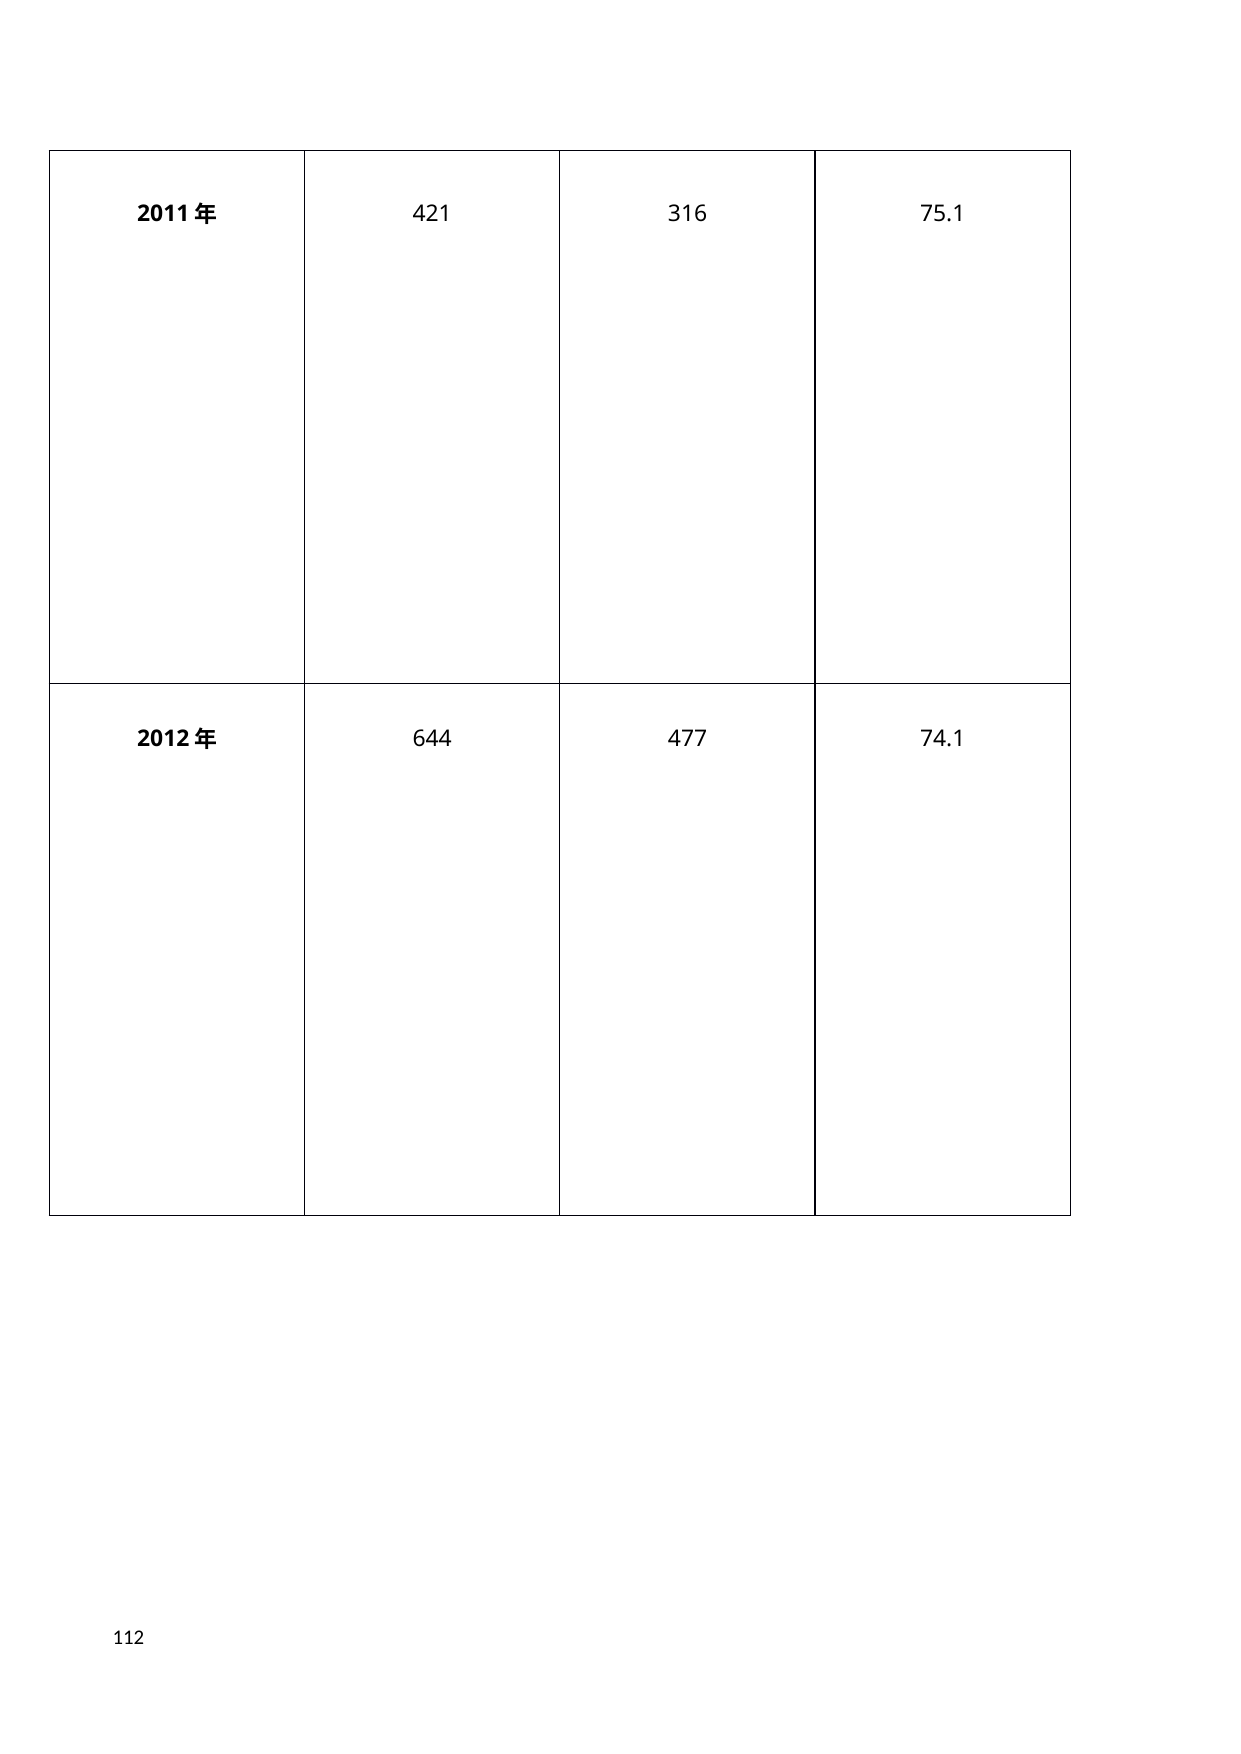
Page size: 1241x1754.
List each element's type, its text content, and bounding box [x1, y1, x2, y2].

table_cell 74.1 [816, 684, 1070, 1215]
table_cell 2011年 [50, 151, 304, 682]
table_cell 75.1 [816, 151, 1070, 682]
table_cell 644 [305, 684, 559, 1215]
table_cell 477 [560, 684, 814, 1215]
table_cell 421 [305, 151, 559, 682]
table_cell 2012年 [50, 684, 304, 1215]
table_cell 316 [560, 151, 814, 682]
